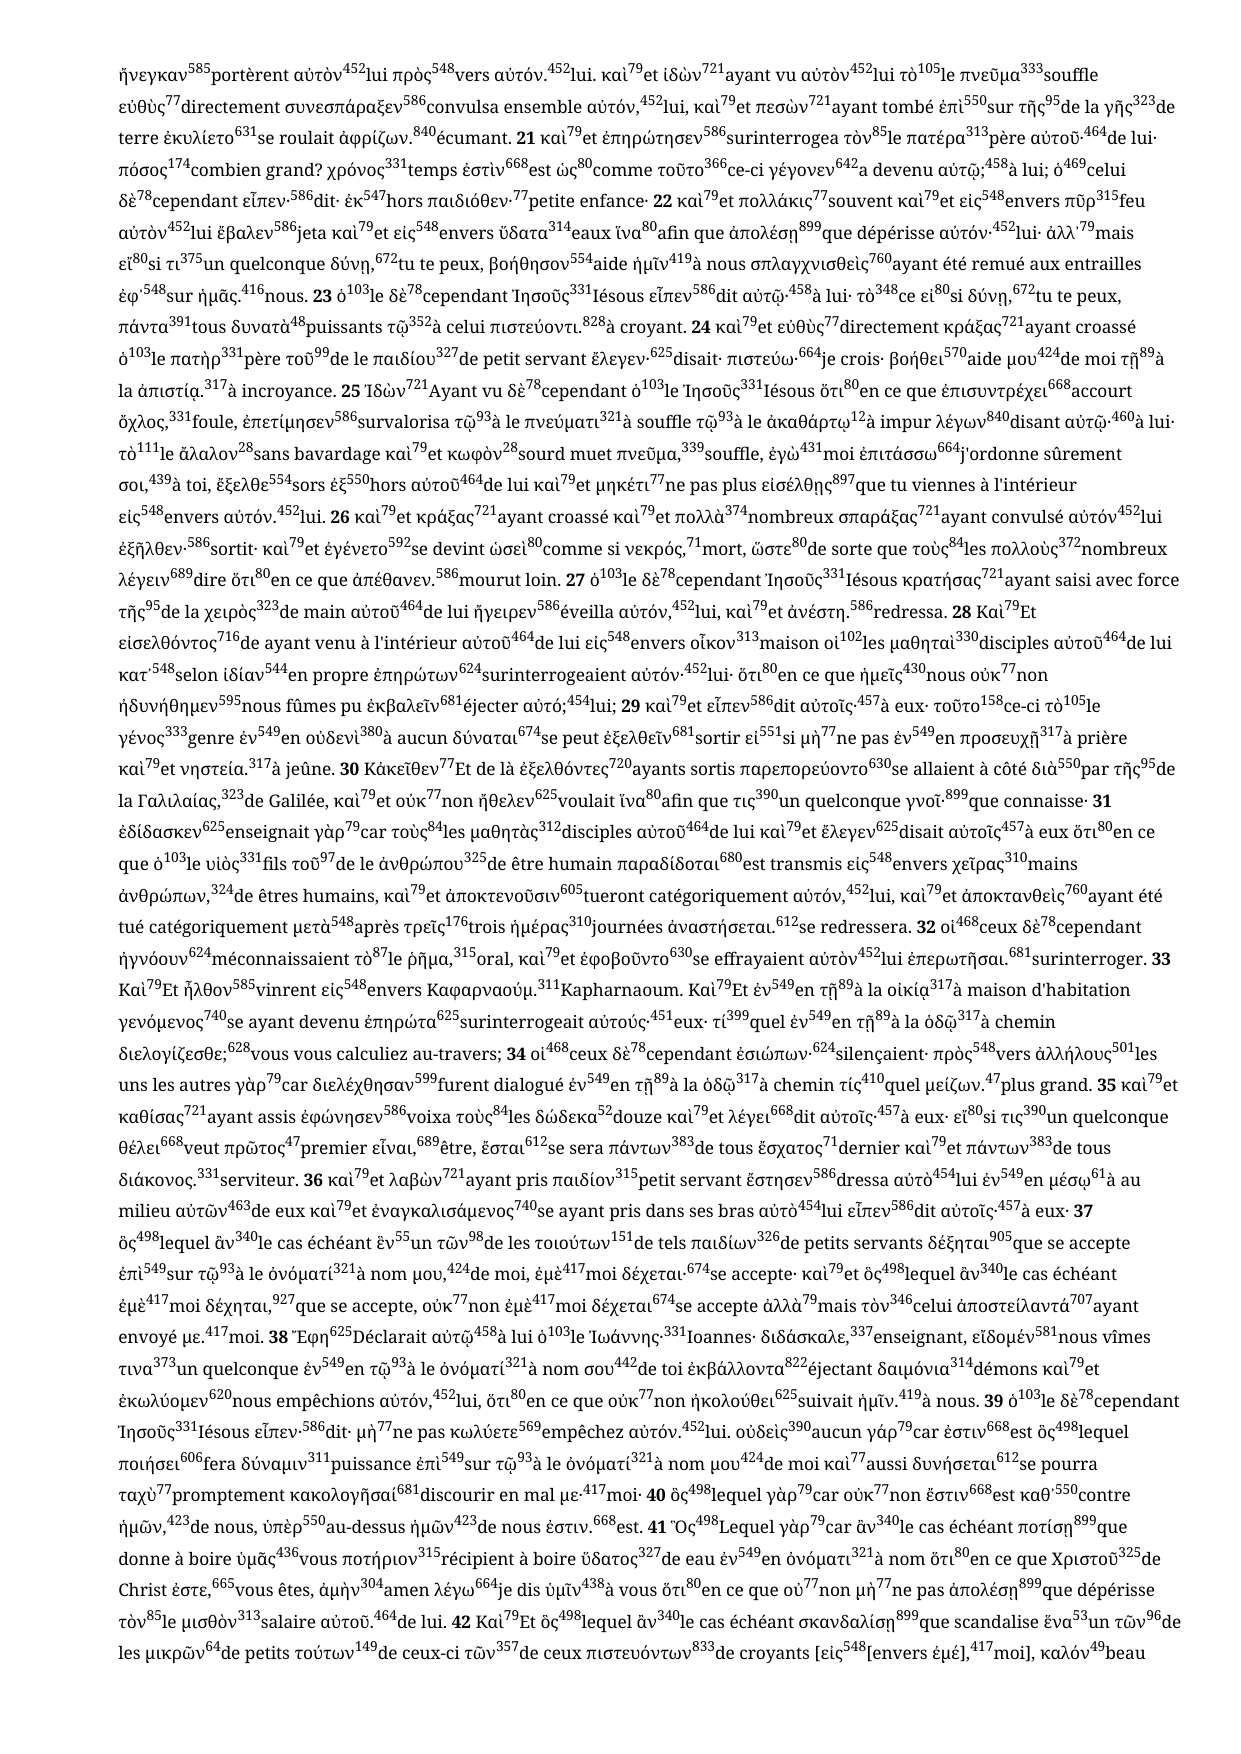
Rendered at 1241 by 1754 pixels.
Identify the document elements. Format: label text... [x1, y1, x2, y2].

text 1 Καὶ79Et ἔλεγεν625disait αὐτοῖς·457à eux· ἀμὴν304amen λέγω664je dis ὑμῖν438à vous ὅτι80en ce que εἰσίν667sont τινες389des quelconques τῶν357de ceux ἑστηκότων777de ayants dressés ὧδε77ici οἵτινες497lesquels des quelconques οὐ77non μὴ77ne pas γεύσωνται904que se goûtent θανάτου325de trépas ἕως80jusqu'à ce que ἂν340le cas échéant ἴδωσιν898que voient τὴν83la βασιλείαν311royauté τοῦ97de le θεοῦ325de Dieu ἐληλυθυῖαν768ayante venue ἐν549en δυνάμει.317à puissance. 2 Καὶ79Et μετὰ548après ἡμέρας310journées ἓξ176six παραλαμβάνει668prend à côté ὁ103le Ἰησοῦς331Iésous τὸν85le Πέτρον313Pierre καὶ79et τὸν85le Ἰάκωβον313Iakobos καὶ79et τὸν85le Ἰωάννην313Ioannes καὶ79et ἀναφέρει668porte de bas en haut αὐτοὺς451eux εἰς548envers ὄρος315montagne ὑψηλὸν6haut κατ᾽548selon ἰδίαν544en propre μόνους.372seuls. καὶ79et μετεμορφώθη600fut métamorphosé ἔμπροσθεν552en devers αὐτῶν,463de eux, 3 καὶ79et τὰ104les ἱμάτια332himations αὐτοῦ464de lui ἐγένετο592se devint στίλβοντα841étincelants λευκὰ72blancs λίαν,77extrêmement, οἷα499tels que γναφεὺς331foulonnier ἐπὶ550sur τῆς95de la γῆς323de terre οὐ77non δύναται674se peut οὕτως77ainsi λευκᾶναι.681blanchir. 4 καὶ79et ὤφθη600fut vu αὐτοῖς457à eux Ἠλίας331Élia σὺν549avec Μωϋσεῖ319à Môusês καὶ79et ἦσαν624étaient συλλαλοῦντες839bavardants ensemble τῷ91à le Ἰησοῦ.319à Iésous. 5 καὶ79et ἀποκριθεὶς760ayant été répondu ὁ103le Πέτρος331Pierre λέγει668dit τῷ91à le Ἰησοῦ·319à Iésous· ῥαββί,337rabbi, καλόν49beau ἐστιν668est ἡμᾶς416nous ὧδε77ici εἶναι,689être, καὶ79et ποιήσωμεν894que nous fassions τρεῖς176trois σκηνάς,310tentes, σοὶ439à toi μίαν51une καὶ79et Μωϋσεῖ319à Môusês μίαν51une καὶ79et Ἠλίᾳ319à Élia μίαν.51une. 6 οὐ77non γὰρ79car ᾔδει659avait su τί399quel ἀποκριθῇ,911que soit répondu, ἔκφοβοι46effrayés au dehors γὰρ79car ἐγένοντο.591se devinrent. 7 καὶ79et ἐγένετο592se devint νεφέλη329nuée ἐπισκιάζουσα838ombrante sur αὐτοῖς,457à eux, καὶ79et ἐγένετο592se devint φωνὴ329voix ἐκ550hors τῆς95de la νεφέλης·323de nuée· οὗτός364celui-ci ἐστιν668est ὁ103le υἱός331fils μου424de moi ὁ103le ἀγαπητός,22aimé, ἀκούετε569écoutez αὐτοῦ.464de lui. 8 καὶ79et ἐξάπινα77subitement περιβλεψάμενοι739se ayants regardés autour οὐκέτι77non plus οὐδένα373aucun εἶδον585virent ἀλλὰ79mais τὸν85le Ἰησοῦν313Iésous μόνον115seul μεθ᾽550avec ἑαυτῶν.536de eux-mêmes. 9 Καὶ79Et καταβαινόντων833de descendants αὐτῶν463de eux ἐκ550hors τοῦ99de le ὄρους327de montagne διεστείλατο592se équipa en séparant αὐτοῖς457à eux ἵνα80afin que μηδενὶ378à ne pas un ἃ481lesquels εἶδον585virent διηγήσωνται,904que se racontent complètement, εἰ551si μὴ77ne pas ὅταν80lorsque le cas échéant ὁ103le υἱὸς331fils τοῦ97de le ἀνθρώπου325de être humain ἐκ550hors νεκρῶν64de morts ἀναστῇ.899que redresse. 10 καὶ79et τὸν85le λόγον313discours ἐκράτησαν585saisirent avec force πρὸς548vers ἑαυτοὺς527eux-mêmes συζητοῦντες839cherchants ensemble τί412quel ἐστιν668est τὸ366ce ἐκ550hors νεκρῶν64de morts ἀναστῆναι.681redresser. 11 Καὶ79Et ἐπηρώτων624surinterrogeaient αὐτὸν452lui λέγοντες·839disants· ὅτι80en ce que λέγουσιν667disent οἱ102les γραμματεῖς330lettrés ὅτι80en ce que Ἠλίαν313Élia δεῖ668lie ἐλθεῖν681venir πρῶτον;77premièrement; 12 ὁ469celui δὲ78cependant ἔφη625déclarait αὐτοῖς·457à eux· Ἠλίας331Élia μὲν340certes ἐλθὼν721ayant venu πρῶτον77premièrement ἀποκαθιστάνει668reconstitue πάντα·374tous· καὶ79et πῶς77comment? γέγραπται654a été graphé ἐπὶ548sur τὸν85le υἱὸν313fils τοῦ97de le ἀνθρώπου325de être humain ἵνα80afin que πολλὰ374nombreux πάθῃ899que souffre καὶ79et ἐξουδενηθῇ;911que soit tenu pour rien; 13 ἀλλὰ79mais λέγω664je dis ὑμῖν438à vous ὅτι80en ce que καὶ77aussi Ἠλίας331Élia ἐλήλυθεν,642a venu, καὶ79et ἐποίησαν585firent αὐτῷ458à lui ὅσα481autant lesquels ἤθελον,624voulaient, καθὼς77de haut en bas comme γέγραπται654a été graphé ἐπ᾽548sur αὐτόν.452lui. 14 Καὶ79Et ἐλθόντες720ayants venus πρὸς548vers τοὺς84les μαθητὰς312disciples εἶδον585virent ὄχλον313foule πολὺν269nombreux περὶ548autour αὐτοὺς451eux καὶ79et γραμματεῖς312lettrés συζητοῦντας821cherchants ensemble πρὸς548vers αὐτούς.451eux. 15 καὶ79et εὐθὺς77directement πᾶς287tout ὁ103le ὄχλος331foule ἰδόντες720ayants vus αὐτὸν452lui ἐξεθαμβήθησαν599furent stupéfié καὶ79et προστρέχοντες839courants vers ἠσπάζοντο630se saluaient αὐτόν.452lui. 16 καὶ79et ἐπηρώτησεν586surinterrogea αὐτούς·451eux· τί399quel συζητεῖτε665vous cherchez ensemble πρὸς548vers αὐτούς;451eux; 17 Καὶ79Et ἀπεκρίθη600fut répondu αὐτῷ458à lui εἷς71un ἐκ550hors τοῦ97de le ὄχλου·325de foule· διδάσκαλε,337enseignant, ἤνεγκα582je portai τὸν85le υἱόν313fils μου424de moi πρὸς548vers σέ,437toi, ἔχοντα822ayant πνεῦμα315souffle ἄλαλον·6sans bavardage· 18 καὶ79et ὅπου80là où ἐὰν340si le cas échéant αὐτὸν452lui καταλάβῃ899que prenne de haut en bas ῥήσσει668fracasse αὐτόν,452lui, καὶ79et ἀφρίζει668écume καὶ79et τρίζει668crisse τοὺς244les ὀδόντας312dents καὶ79et ξηραίνεται·680est séché· καὶ79et εἶπα582je dis τοῖς90à les μαθηταῖς318à disciples σου442de toi ἵνα80afin que αὐτὸ454lui ἐκβάλωσιν,898que éjectent, καὶ79et οὐκ77non ἴσχυσαν.585eurent la ténacité. 19 ὁ469celui δὲ78cependant ἀποκριθεὶς760ayant été répondu αὐτοῖς457à eux λέγει·668dit· ὦ340O γενεὰ335génération ἄπιστος,25incroyante, ἕως80jusqu'à ce que πότε77quand πρὸς548vers ὑμᾶς436vous ἔσομαι;608je me serai; ἕως80jusqu'à ce que πότε77quand ἀνέξομαι608je m'assumerai ὑμῶν;441de vous; φέρετε569portez αὐτὸν452lui πρός548vers με.417moi. 20 καὶ79et ἤνεγκαν585portèrent αὐτὸν452lui πρὸς548vers αὐτόν.452lui. καὶ79et ἰδὼν721ayant vu αὐτὸν452lui τὸ105le πνεῦμα333souffle εὐθὺς77directement συνεσπάραξεν586convulsa ensemble αὐτόν,452lui, καὶ79et πεσὼν721ayant tombé ἐπὶ550sur τῆς95de la γῆς323de terre ἐκυλίετο631se roulait ἀφρίζων.840écumant. 21 καὶ79et ἐπηρώτησεν586surinterrogea τὸν85le πατέρα313père αὐτοῦ·464de lui· πόσος174combien grand? χρόνος331temps ἐστὶν668est ὡς80comme τοῦτο366ce-ci γέγονεν642a devenu αὐτῷ;458à lui; ὁ469celui δὲ78cependant εἶπεν·586dit· ἐκ547hors παιδιόθεν·77petite enfance· 22 καὶ79et πολλάκις77souvent καὶ79et εἰς548envers πῦρ315feu αὐτὸν452lui ἔβαλεν586jeta καὶ79et εἰς548envers ὕδατα314eaux ἵνα80afin que ἀπολέσῃ899que dépérisse αὐτόν·452lui· ἀλλ᾽79mais εἴ80si τι375un quelconque δύνῃ,672tu te peux, βοήθησον554aide ἡμῖν419à nous σπλαγχνισθεὶς760ayant été remué aux entrailles ἐφ᾽548sur ἡμᾶς.416nous. 23 ὁ103le δὲ78cependant Ἰησοῦς331Iésous εἶπεν586dit αὐτῷ·458à lui· τὸ348ce εἰ80si δύνῃ,672tu te peux, πάντα391tous δυνατὰ48puissants τῷ352à celui πιστεύοντι.828à croyant. 24 καὶ79et εὐθὺς77directement κράξας721ayant croassé ὁ103le πατὴρ331père τοῦ99de le παιδίου327de petit servant ἔλεγεν·625disait· πιστεύω·664je crois· βοήθει570aide μου424de moi τῇ89à la ἀπιστίᾳ.317à incroyance. 25 Ἰδὼν721Ayant vu δὲ78cependant ὁ103le Ἰησοῦς331Iésous ὅτι80en ce que ἐπισυντρέχει668accourt ὄχλος,331foule, ἐπετίμησεν586survalorisa τῷ93à le πνεύματι321à souffle τῷ93à le ἀκαθάρτῳ12à impur λέγων840disant αὐτῷ·460à lui· τὸ111le ἄλαλον28sans bavardage καὶ79et κωφὸν28sourd muet πνεῦμα,339souffle, ἐγὼ431moi ἐπιτάσσω664j'ordonne sûrement σοι,439à toi, ἔξελθε554sors ἐξ550hors αὐτοῦ464de lui καὶ79et μηκέτι77ne pas plus εἰσέλθῃς897que tu viennes à l'intérieur εἰς548envers αὐτόν.452lui. 26 καὶ79et κράξας721ayant croassé καὶ79et πολλὰ374nombreux σπαράξας721ayant convulsé αὐτόν452lui ἐξῆλθεν·586sortit· καὶ79et ἐγένετο592se devint ὡσεὶ80comme si νεκρός,71mort, ὥστε80de sorte que τοὺς84les πολλοὺς372nombreux λέγειν689dire ὅτι80en ce que ἀπέθανεν.586mourut loin. 27 ὁ103le δὲ78cependant Ἰησοῦς331Iésous κρατήσας721ayant saisi avec force τῆς95de la χειρὸς323de main αὐτοῦ464de lui ἤγειρεν586éveilla αὐτόν,452lui, καὶ79et ἀνέστη.586redressa. 28 Καὶ79Et εἰσελθόντος716de ayant venu à l'intérieur αὐτοῦ464de lui εἰς548envers οἶκον313maison οἱ102les μαθηταὶ330disciples αὐτοῦ464de lui κατ᾽548selon ἰδίαν544en propre ἐπηρώτων624surinterrogeaient αὐτόν·452lui· ὅτι80en ce que ἡμεῖς430nous οὐκ77non ἠδυνήθημεν595nous fûmes pu ἐκβαλεῖν681éjecter αὐτό;454lui; 29 καὶ79et εἶπεν586dit αὐτοῖς·457à eux· τοῦτο158ce-ci τὸ105le γένος333genre ἐν549en οὐδενὶ380à aucun δύναται674se peut ἐξελθεῖν681sortir εἰ551si μὴ77ne pas ἐν549en προσευχῇ317à prière καὶ79et νηστεία.317à jeûne. 30 Κἀκεῖθεν77Et de là ἐξελθόντες720ayants sortis παρεπορεύοντο630se allaient à côté διὰ550par τῆς95de la Γαλιλαίας,323de Galilée, καὶ79et οὐκ77non ἤθελεν625voulait ἵνα80afin que τις390un quelconque γνοῖ·899que connaisse· 31 ἐδίδασκεν625enseignait γὰρ79car τοὺς84les μαθητὰς312disciples αὐτοῦ464de lui καὶ79et ἔλεγεν625disait αὐτοῖς457à eux ὅτι80en ce que ὁ103le υἱὸς331fils τοῦ97de le ἀνθρώπου325de être humain παραδίδοται680est transmis εἰς548envers χεῖρας310mains ἀνθρώπων,324de êtres humains, καὶ79et ἀποκτενοῦσιν605tueront catégoriquement αὐτόν,452lui, καὶ79et ἀποκτανθεὶς760ayant été tué catégoriquement μετὰ548après τρεῖς176trois ἡμέρας310journées ἀναστήσεται.612se redressera. 32 οἱ468ceux δὲ78cependant ἠγνόουν624méconnaissaient τὸ87le ῥῆμα,315oral, καὶ79et ἐφοβοῦντο630se effrayaient αὐτὸν452lui ἐπερωτῆσαι.681surinterroger. 33 Καὶ79Et ἦλθον585vinrent εἰς548envers Καφαρναούμ.311Kapharnaoum. Καὶ79Et ἐν549en τῇ89à la οἰκίᾳ317à maison d'habitation γενόμενος740se ayant devenu ἐπηρώτα625surinterrogeait αὐτούς·451eux· τί399quel ἐν549en τῇ89à la ὁδῷ317à chemin διελογίζεσθε;628vous vous calculiez au-travers; 34 οἱ468ceux δὲ78cependant ἐσιώπων·624silençaient· πρὸς548vers ἀλλήλους501les uns les autres γὰρ79car διελέχθησαν599furent dialogué ἐν549en τῇ89à la ὁδῷ317à chemin τίς410quel μείζων.47plus grand. 35 καὶ79et καθίσας721ayant assis ἐφώνησεν586voixa τοὺς84les δώδεκα52douze καὶ79et λέγει668dit αὐτοῖς·457à eux· εἴ80si τις390un quelconque θέλει668veut πρῶτος47premier εἶναι,689être, ἔσται612se sera πάντων383de tous ἔσχατος71dernier καὶ79et πάντων383de tous διάκονος.331serviteur. 36 καὶ79et λαβὼν721ayant pris παιδίον315petit servant ἔστησεν586dressa αὐτὸ454lui ἐν549en μέσῳ61à au milieu αὐτῶν463de eux καὶ79et ἐναγκαλισάμενος740se ayant pris dans ses bras αὐτὸ454lui εἶπεν586dit αὐτοῖς·457à eux· 37 ὃς498lequel ἂν340le cas échéant ἓν55un τῶν98de les τοιούτων151de tels παιδίων326de petits servants δέξηται905que se accepte ἐπὶ549sur τῷ93à le ὀνόματί321à nom μου,424de moi, ἐμὲ417moi δέχεται·674se accepte· καὶ79et ὃς498lequel ἂν340le cas échéant ἐμὲ417moi δέχηται,927que se accepte, οὐκ77non ἐμὲ417moi δέχεται674se accepte ἀλλὰ79mais τὸν346celui ἀποστείλαντά707ayant envoyé με.417moi. 38 Ἔφη625Déclarait αὐτῷ458à lui ὁ103le Ἰωάννης·331Ioannes· διδάσκαλε,337enseignant, εἴδομέν581nous vîmes τινα373un quelconque ἐν549en τῷ93à le ὀνόματί321à nom σου442de toi ἐκβάλλοντα822éjectant δαιμόνια314démons καὶ79et ἐκωλύομεν620nous empêchions αὐτόν,452lui, ὅτι80en ce que οὐκ77non ἠκολούθει625suivait ἡμῖν.419à nous. 39 ὁ103le δὲ78cependant Ἰησοῦς331Iésous εἶπεν·586dit· μὴ77ne pas κωλύετε569empêchez αὐτόν.452lui. οὐδεὶς390aucun γάρ79car ἐστιν668est ὃς498lequel ποιήσει606fera δύναμιν311puissance ἐπὶ549sur τῷ93à le ὀνόματί321à nom μου424de moi καὶ77aussi δυνήσεται612se pourra ταχὺ77promptement κακολογῆσαί681discourir en mal με·417moi· 40 ὃς498lequel γὰρ79car οὐκ77non ἔστιν668est καθ᾽550contre ἡμῶν,423de nous, ὑπὲρ550au-dessus ἡμῶν423de nous ἐστιν.668est. 41 Ὃς498Lequel γὰρ79car ἂν340le cas échéant ποτίσῃ899que donne à boire ὑμᾶς436vous ποτήριον315récipient à boire ὕδατος327de eau ἐν549en ὀνόματι321à nom ὅτι80en ce que Χριστοῦ325de Christ ἐστε,665vous êtes, ἀμὴν304amen λέγω664je dis ὑμῖν438à vous ὅτι80en ce que οὐ77non μὴ77ne pas ἀπολέσῃ899que dépérisse τὸν85le μισθὸν313salaire αὐτοῦ.464de lui. 42 Καὶ79Et ὃς498lequel ἂν340le cas échéant σκανδαλίσῃ899que scandalise ἕνα53un τῶν96de les μικρῶν64de petits τούτων149de ceux-ci τῶν357de ceux πιστευόντων833de croyants [εἰς548[envers ἐμέ],417moi], καλόν49beau ἐστιν668est αὐτῷ458à lui μᾶλλον77davantage εἰ80si περίκειται674se couche autour μύλος331meule ὀνικὸς22d'âne περὶ548autour τὸν85le τράχηλον313cou αὐτοῦ464de lui καὶ79et βέβληται654a été jeté εἰς548envers τὴν83la θάλασσαν.311mer. 43 Καὶ79Et ἐὰν80si le cas échéant σκανδαλίζῃ899que scandalise σε437toi ἡ101la χείρ329main σου,442de toi, ἀπόκοψον554coupe au loin αὐτήν·450elle· καλόν49beau ἐστίν668est σε437toi κυλλὸν53estropié εἰσελθεῖν681venir à l'intérieur εἰς548envers τὴν83la ζωὴν311vie ἢ79ou τὰς82les δύο176deux χεῖρας310mains ἔχοντα822ayant ἀπελθεῖν681éloigner εἰς548envers τὴν83la γέενναν,311géhenne, εἰς548envers τὸ87le πῦρ315feu τὸ87le ἄσβεστον.6inéteignable. 44 45 Καὶ79Et ἐὰν80si le cas échéant ὁ103le πούς331pied σου442de toi σκανδαλίζῃ921que scandalise σε,437toi, ἀπόκοψον554coupe au loin αὐτόν·452lui· καλόν49beau ἐστίν668est σε437toi εἰσελθεῖν681venir à l'intérieur εἰς548envers τὴν83la ζωὴν311vie χωλὸν53boiteux ἢ79ou τοὺς84les δύο178deux πόδας312pieds ἔχοντα822ayant βληθῆναι683être jeté εἰς548envers τὴν83la γέενναν.311géhenne. 46 47 Καὶ79Et ἐὰν80si le cas échéant ὁ103le ὀφθαλμός331oeil σου442de toi σκανδαλίζῃ921que scandalise σε,437toi, ἔκβαλε554éjecte αὐτόν·452lui· καλόν49beau σέ437toi ἐστιν668est μονόφθαλμον53d'un oeil εἰσελθεῖν681venir à l'intérieur εἰς548envers τὴν83la βασιλείαν311royauté τοῦ97de le θεοῦ325de Dieu ἢ79ou δύο178deux ὀφθαλμοὺς312yeux ἔχοντα822ayant βληθῆναι683être jeté εἰς548envers τὴν83la γέενναν,311géhenne, 48 ὅπου77là où ὁ103le σκώληξ331ver αὐτῶν463de eux οὐ77non τελευτᾷ668parvient à l'achèvement καὶ79et τὸ105le πῦρ333feu οὐ77non σβέννυται.680est éteint. 49 Πᾶς390Tout γὰρ79car πυρὶ321à feu ἁλισθήσεται.619sera salé. 50 καλὸν49beau τὸ105le ἅλας·333sel· ἐὰν80si le cas échéant δὲ78cependant τὸ105le ἅλας333sel ἄναλον49dessalé γένηται,905que se devienne, ἐν549en τίνι402à quel αὐτὸ454lui ἀρτύσετε;603vous assaisonnerez; ἔχετε569ayez ἐν549en ἑαυτοῖς519à vous-mêmes ἅλα315sel καὶ79et εἰρηνεύετε569pacifiez ἐν549en ἀλλήλοις.502à les uns les autres. [118, 59, 1181, 1665]
